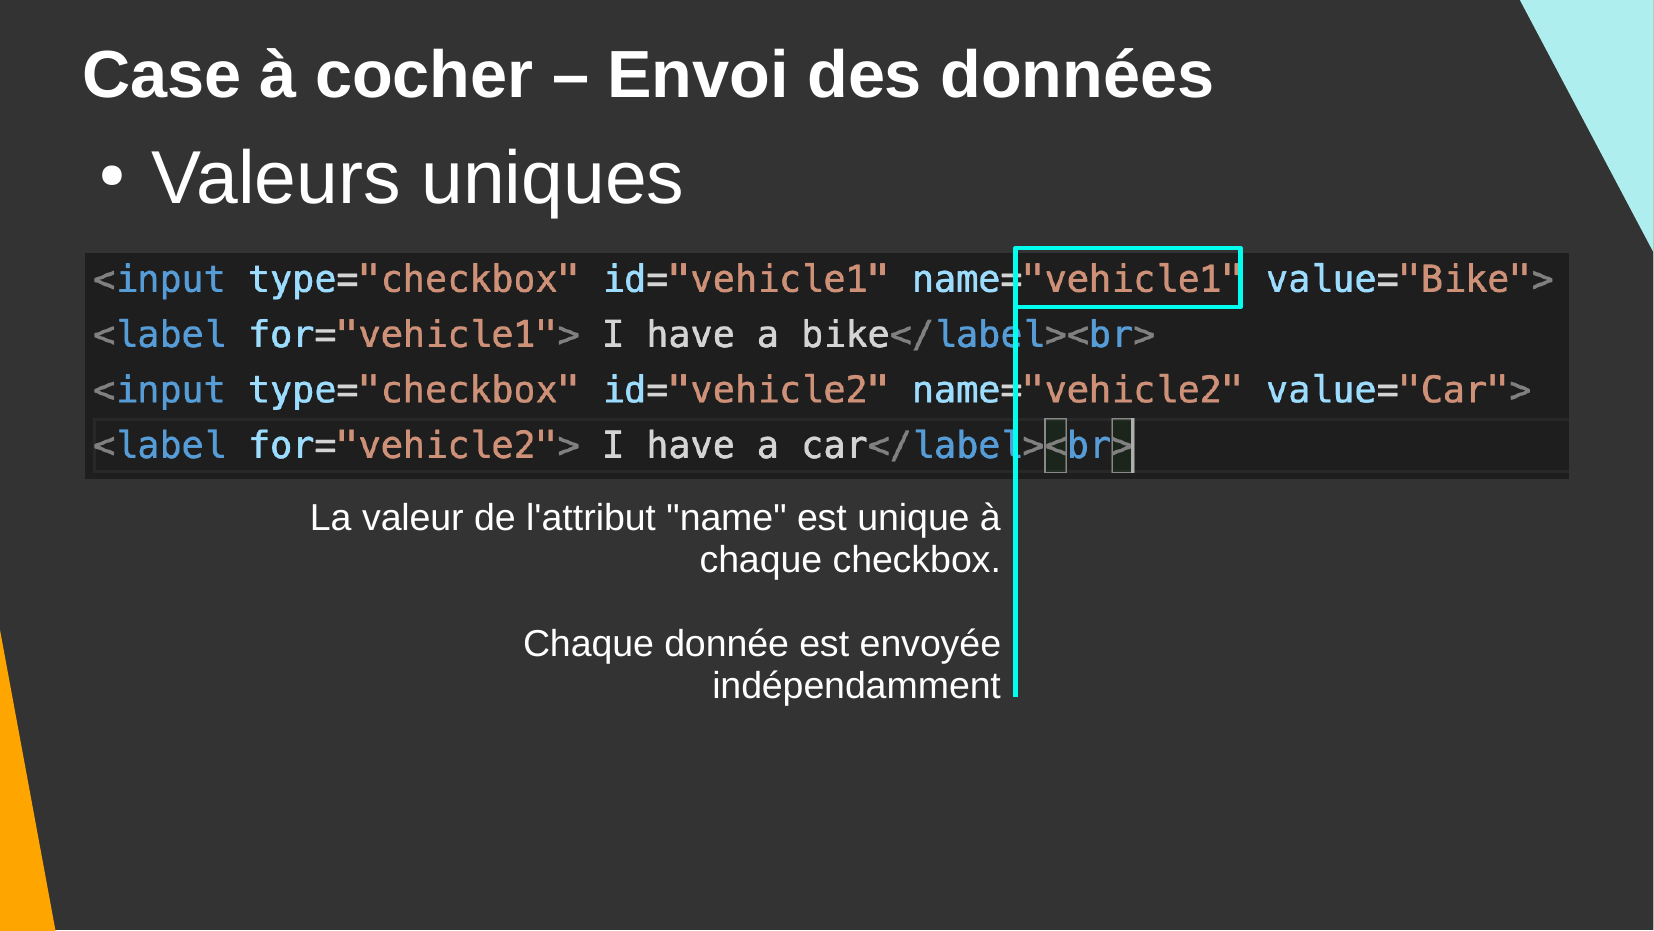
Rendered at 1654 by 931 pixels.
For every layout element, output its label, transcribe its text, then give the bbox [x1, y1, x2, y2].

picture [85, 253, 1013, 479]
picture [1018, 253, 1238, 305]
list Valeurs uniques [80, 135, 1605, 225]
picture [1018, 253, 1569, 479]
title Case à cocher – Envoi des données [82, 37, 1571, 114]
text_box [0, 629, 56, 931]
text_box [1519, 0, 1654, 254]
text_box La valeur de l'attribut "name" est unique à chaque checkbox. Chaque donnée est envoyée indépendamment [236, 489, 1016, 714]
